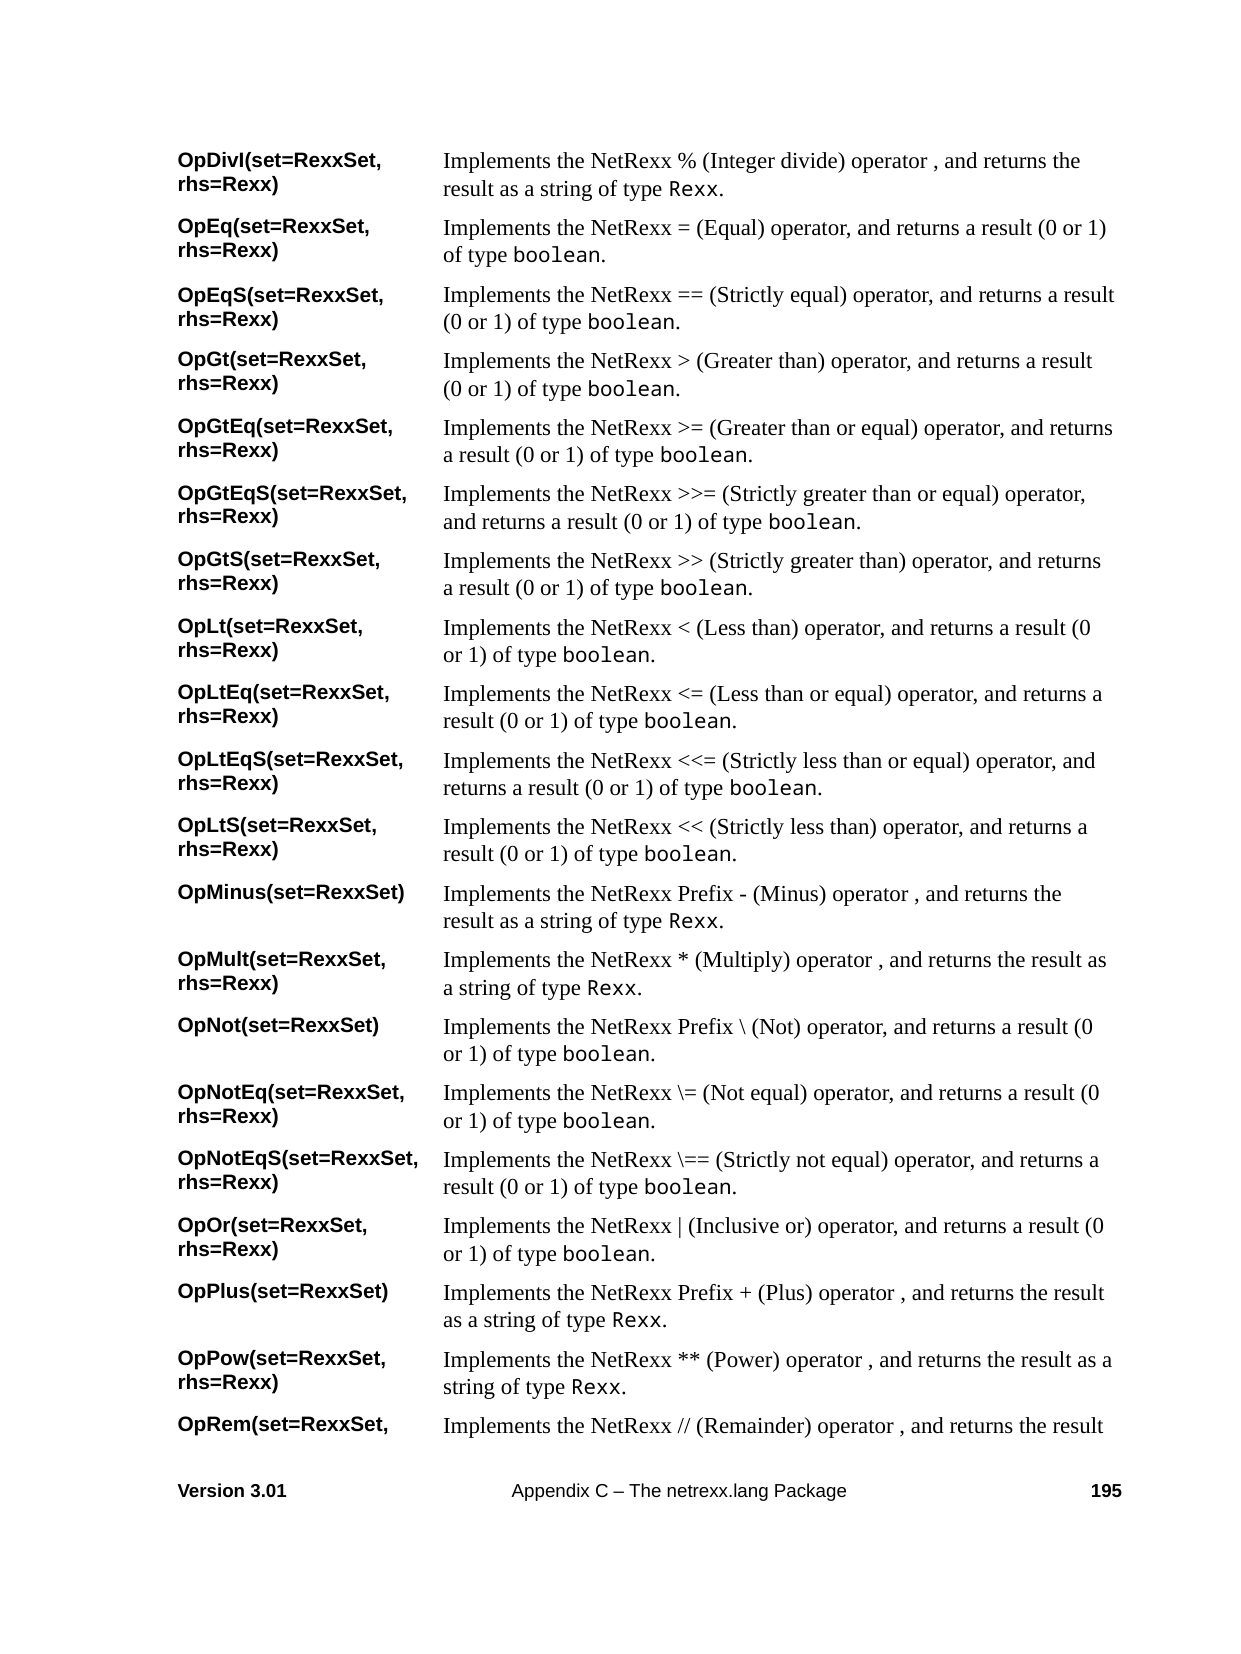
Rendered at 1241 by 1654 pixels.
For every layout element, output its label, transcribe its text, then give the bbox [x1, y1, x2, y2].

table_cell OpNotEqS(set=RexxSet, rhs=Rexx) [177, 1146, 443, 1213]
table_cell OpLtEqS(set=RexxSet, rhs=Rexx) [177, 747, 443, 813]
table_cell Implements the NetRexx < (Less than) operator, and returns a result (0 or 1) of type boolean. [443, 614, 1122, 680]
table_cell OpMinus(set=RexxSet) [177, 880, 443, 946]
table_cell OpEqS(set=RexxSet, rhs=Rexx) [177, 281, 443, 347]
table_cell Implements the NetRexx > (Greater than) operator, and returns a result (0 or 1) of type boolean. [443, 347, 1122, 414]
table_cell Implements the NetRexx >= (Greater than or equal) operator, and returns a result (0 or 1) of type boolean. [443, 414, 1122, 480]
table_cell Implements the NetRexx \= (Not equal) operator, and returns a result (0 or 1) of type boolean. [443, 1080, 1122, 1146]
table_cell Implements the NetRexx Prefix \ (Not) operator, and returns a result (0 or 1) of type boolean. [443, 1013, 1122, 1079]
table_cell OpGtEq(set=RexxSet, rhs=Rexx) [177, 414, 443, 480]
table_cell Implements the NetRexx == (Strictly equal) operator, and returns a result (0 or 1) of type boolean. [443, 281, 1122, 347]
table_cell Implements the NetRexx << (Strictly less than) operator, and returns a result (0 or 1) of type boolean. [443, 813, 1122, 880]
table_cell Implements the NetRexx * (Multiply) operator , and returns the result as a string of type Rexx. [443, 946, 1122, 1013]
table_cell OpLt(set=RexxSet, rhs=Rexx) [177, 614, 443, 680]
table_cell OpGtS(set=RexxSet, rhs=Rexx) [177, 547, 443, 613]
table_cell OpNotEq(set=RexxSet, rhs=Rexx) [177, 1080, 443, 1146]
table_cell Implements the NetRexx >> (Strictly greater than) operator, and returns a result (0 or 1) of type boolean. [443, 547, 1122, 613]
table_cell OpGtEqS(set=RexxSet, rhs=Rexx) [177, 480, 443, 547]
table_cell OpMult(set=RexxSet, rhs=Rexx) [177, 946, 443, 1013]
table_cell OpRem(set=RexxSet, [177, 1412, 443, 1439]
table_cell Implements the NetRexx >>= (Strictly greater than or equal) operator, and returns a result (0 or 1) of type boolean. [443, 480, 1122, 547]
table_cell OpPow(set=RexxSet, rhs=Rexx) [177, 1346, 443, 1412]
table_cell Implements the NetRexx = (Equal) operator, and returns a result (0 or 1) of type boolean. [443, 214, 1122, 281]
table_cell OpEq(set=RexxSet, rhs=Rexx) [177, 214, 443, 281]
table_cell Implements the NetRexx <<= (Strictly less than or equal) operator, and returns a result (0 or 1) of type boolean. [443, 747, 1122, 813]
table_cell OpLtS(set=RexxSet, rhs=Rexx) [177, 813, 443, 880]
table_cell Implements the NetRexx // (Remainder) operator , and returns the result [443, 1412, 1122, 1439]
table_cell Implements the NetRexx % (Integer divide) operator , and returns the result as a string of type Rexx. [443, 148, 1122, 214]
table_cell Implements the NetRexx ** (Power) operator , and returns the result as a string of type Rexx. [443, 1346, 1122, 1412]
table_cell Implements the NetRexx Prefix - (Minus) operator , and returns the result as a string of type Rexx. [443, 880, 1122, 946]
table_cell OpNot(set=RexxSet) [177, 1013, 443, 1079]
table_cell OpPlus(set=RexxSet) [177, 1279, 443, 1346]
table_cell Implements the NetRexx Prefix + (Plus) operator , and returns the result as a string of type Rexx. [443, 1279, 1122, 1346]
table_cell OpDivI(set=RexxSet, rhs=Rexx) [177, 148, 443, 214]
table_cell OpLtEq(set=RexxSet, rhs=Rexx) [177, 680, 443, 747]
table_cell Implements the NetRexx \== (Strictly not equal) operator, and returns a result (0 or 1) of type boolean. [443, 1146, 1122, 1213]
table_cell OpGt(set=RexxSet, rhs=Rexx) [177, 347, 443, 414]
table_cell OpOr(set=RexxSet, rhs=Rexx) [177, 1213, 443, 1279]
table_cell Implements the NetRexx | (Inclusive or) operator, and returns a result (0 or 1) of type boolean. [443, 1213, 1122, 1279]
table_cell Implements the NetRexx <= (Less than or equal) operator, and returns a result (0 or 1) of type boolean. [443, 680, 1122, 747]
